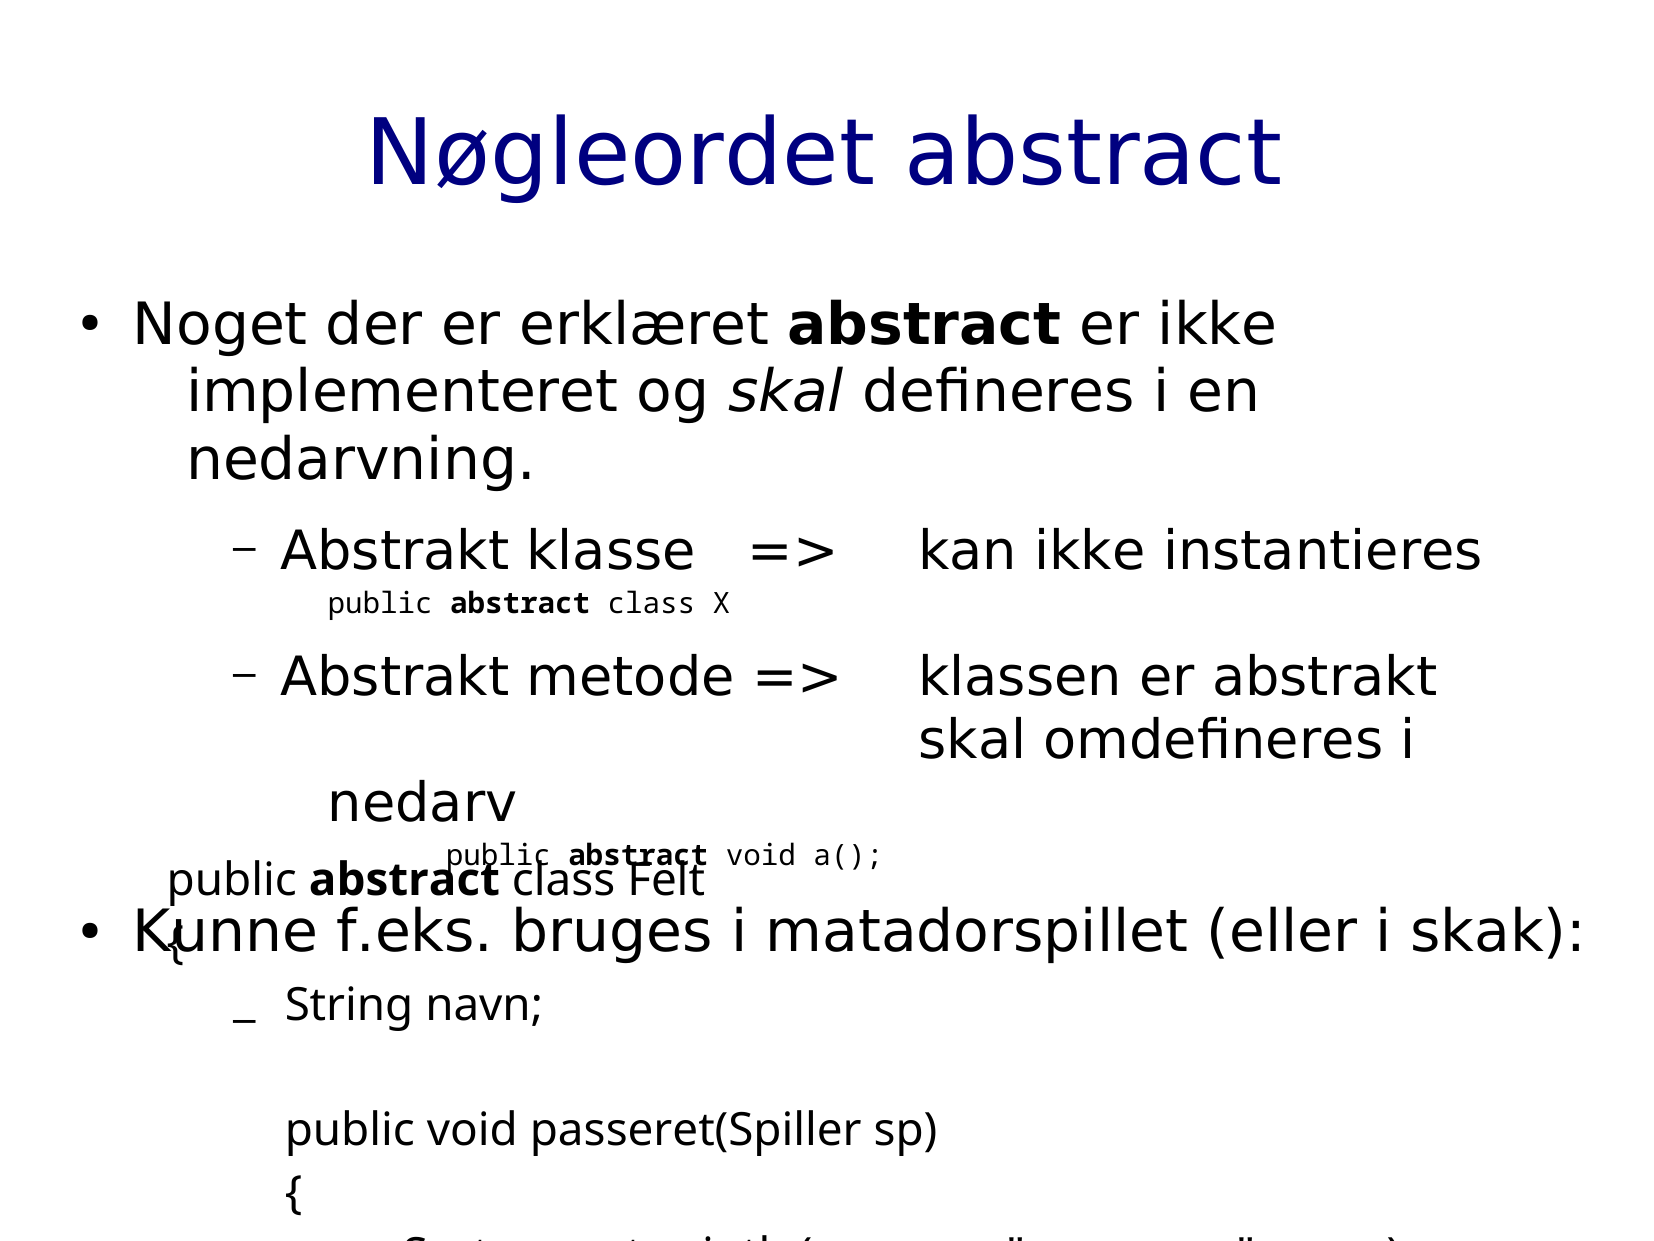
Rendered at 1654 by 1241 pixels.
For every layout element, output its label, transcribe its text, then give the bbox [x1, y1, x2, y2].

title Nøgleordet abstract [30, 49, 1620, 257]
list Noget der er erklæret abstract er ikke implementeret og skal defineres i en nedarvning. Abstrakt klasse => kan ikke instantieres public abstract class X Abstrakt metode => klassen er abstrakt skal omdefineres i nedarv public abstract void a(); Kunne f.eks. bruges i matadorspillet (eller i skak): [44, 290, 1606, 1211]
text_box public abstract class Felt { String navn; public void passeret(Spiller sp) { System.out.println(sp.navn+" passerer "+navn); } public abstract void landet(Spiller sp); } [166, 846, 1108, 1213]
